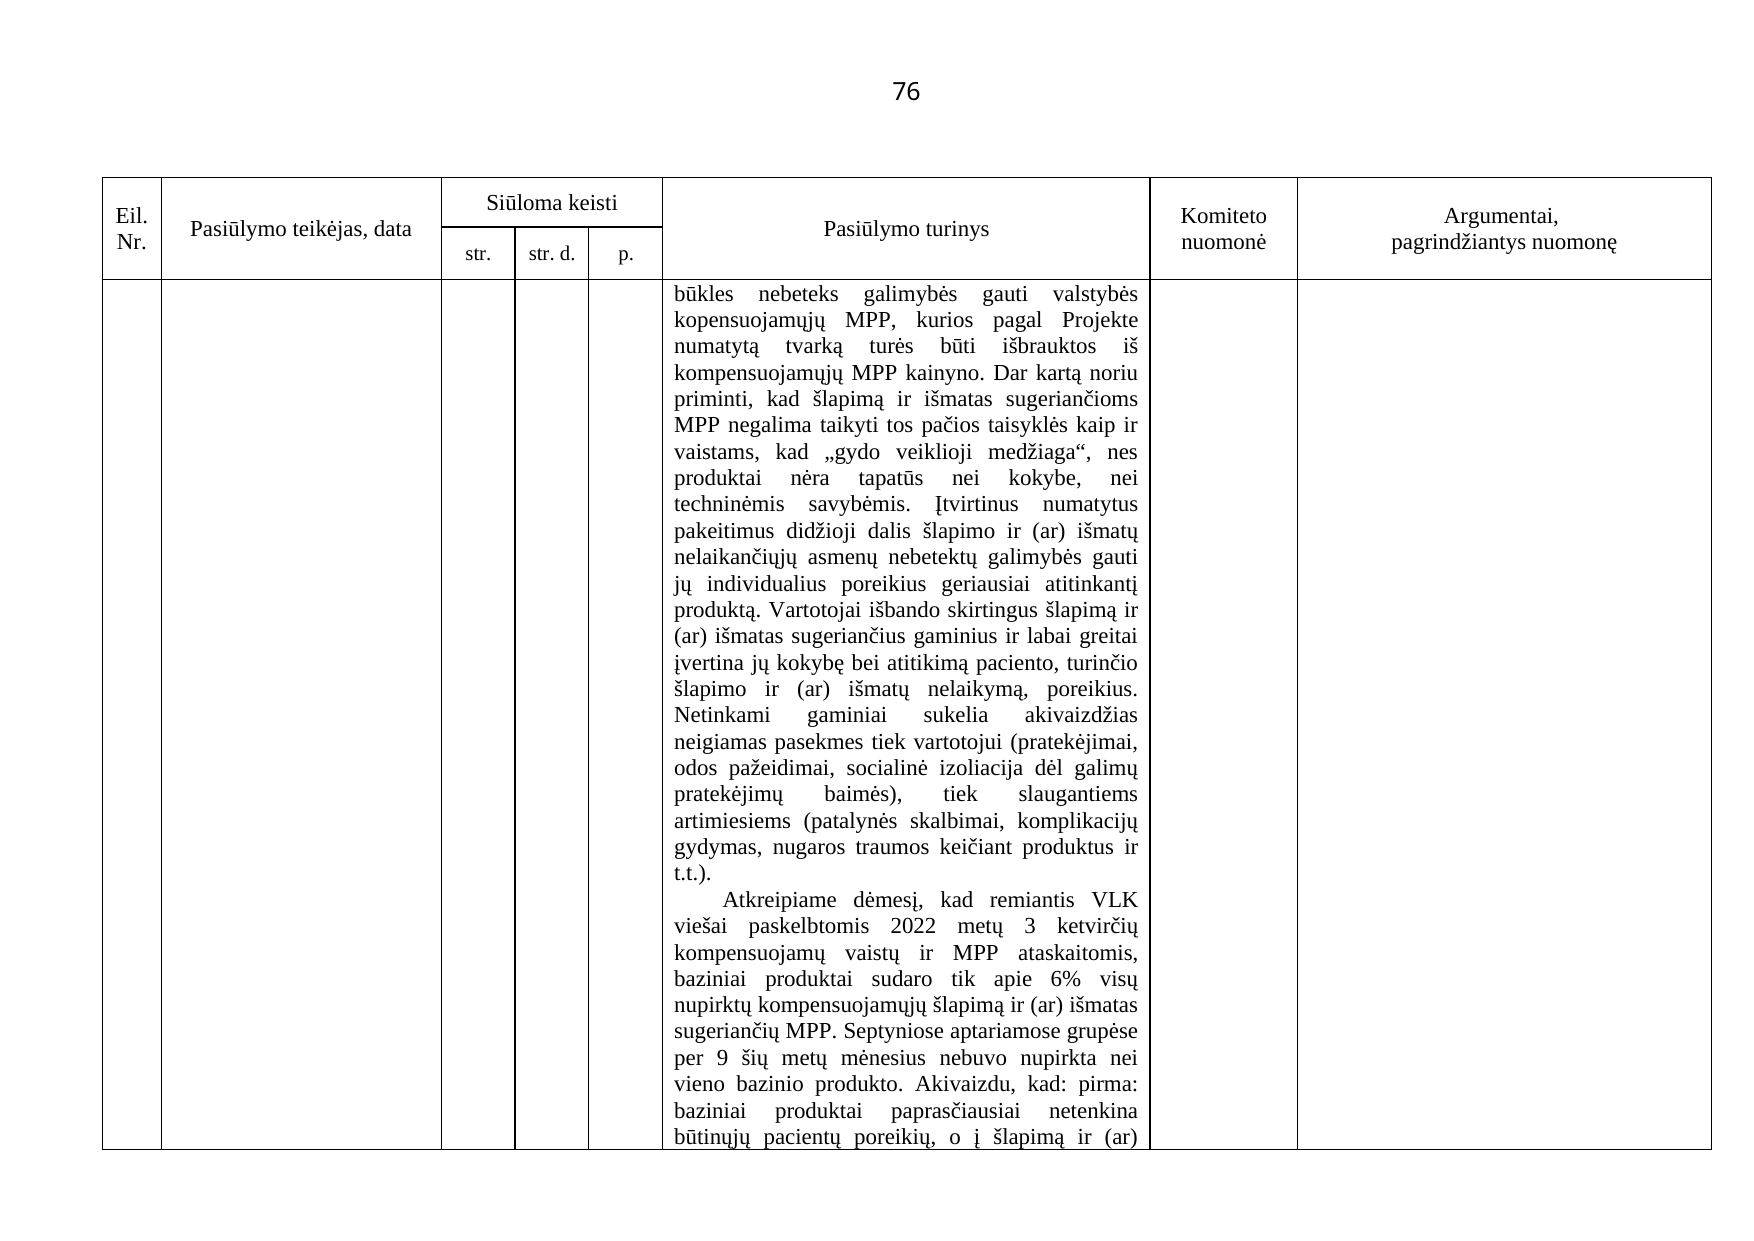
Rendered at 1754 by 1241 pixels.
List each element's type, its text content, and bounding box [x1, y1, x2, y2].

table_cell p. [589, 228, 662, 279]
table_header Komiteto nuomonė [1151, 178, 1297, 279]
table_header Eil. Nr. [103, 178, 161, 279]
table_cell [589, 280, 662, 1149]
table_cell [1151, 280, 1297, 1149]
table_header Pasiūlymo teikėjas, data [162, 178, 441, 279]
table_header Pasiūlymo turinys [663, 178, 1149, 279]
table_cell [103, 280, 161, 1149]
table_cell str. [442, 228, 514, 279]
table_cell str. d. [516, 228, 588, 279]
table_cell būkles nebeteks galimybės gauti valstybės kopensuojamųjų MPP, kurios pagal Projekte numatytą tvarką turės būti išbrauktos iš kompensuojamųjų MPP kainyno. Dar kartą noriu priminti, kad šlapimą ir išmatas sugeriančioms MPP negalima taikyti tos pačios taisyklės kaip ir vaistams, kad „gydo veiklioji medžiaga“, nes produktai nėra tapatūs nei kokybe, nei techninėmis savybėmis. Įtvirtinus numatytus pakeitimus didžioji dalis šlapimo ir (ar) išmatų nelaikančiųjų asmenų nebetektų galimybės gauti jų individualius poreikius geriausiai atitinkantį produktą. Vartotojai išbando skirtingus šlapimą ir (ar) išmatas sugeriančius gaminius ir labai greitai įvertina jų kokybę bei atitikimą paciento, turinčio šlapimo ir (ar) išmatų nelaikymą, poreikius. Netinkami gaminiai sukelia akivaizdžias neigiamas pasekmes tiek vartotojui (pratekėjimai, odos pažeidimai, socialinė izoliacija dėl galimų pratekėjimų baimės), tiek slaugantiems artimiesiems (patalynės skalbimai, komplikacijų gydymas, nugaros traumos keičiant produktus ir t.t.). Atkreipiame dėmesį, kad remiantis VLK viešai paskelbtomis 2022 metų 3 ketvirčių kompensuojamų vaistų ir MPP ataskaitomis, baziniai produktai sudaro tik apie 6% visų nupirktų kompensuojamųjų šlapimą ir (ar) išmatas sugeriančių MPP. Septyniose aptariamose grupėse per 9 šių metų mėnesius nebuvo nupirkta nei vieno bazinio produkto. Akivaizdu, kad: pirma: baziniai produktai paprasčiausiai netenkina būtinųjų pacientų poreikių, o į šlapimą ir (ar) [663, 280, 1149, 1149]
table_cell [442, 280, 514, 1149]
table_cell [516, 280, 588, 1149]
table_header Argumentai, pagrindžiantys nuomonę [1298, 178, 1711, 279]
table_header Siūloma keisti [442, 178, 662, 226]
table_cell [1298, 280, 1711, 1149]
table_cell [162, 280, 441, 1149]
